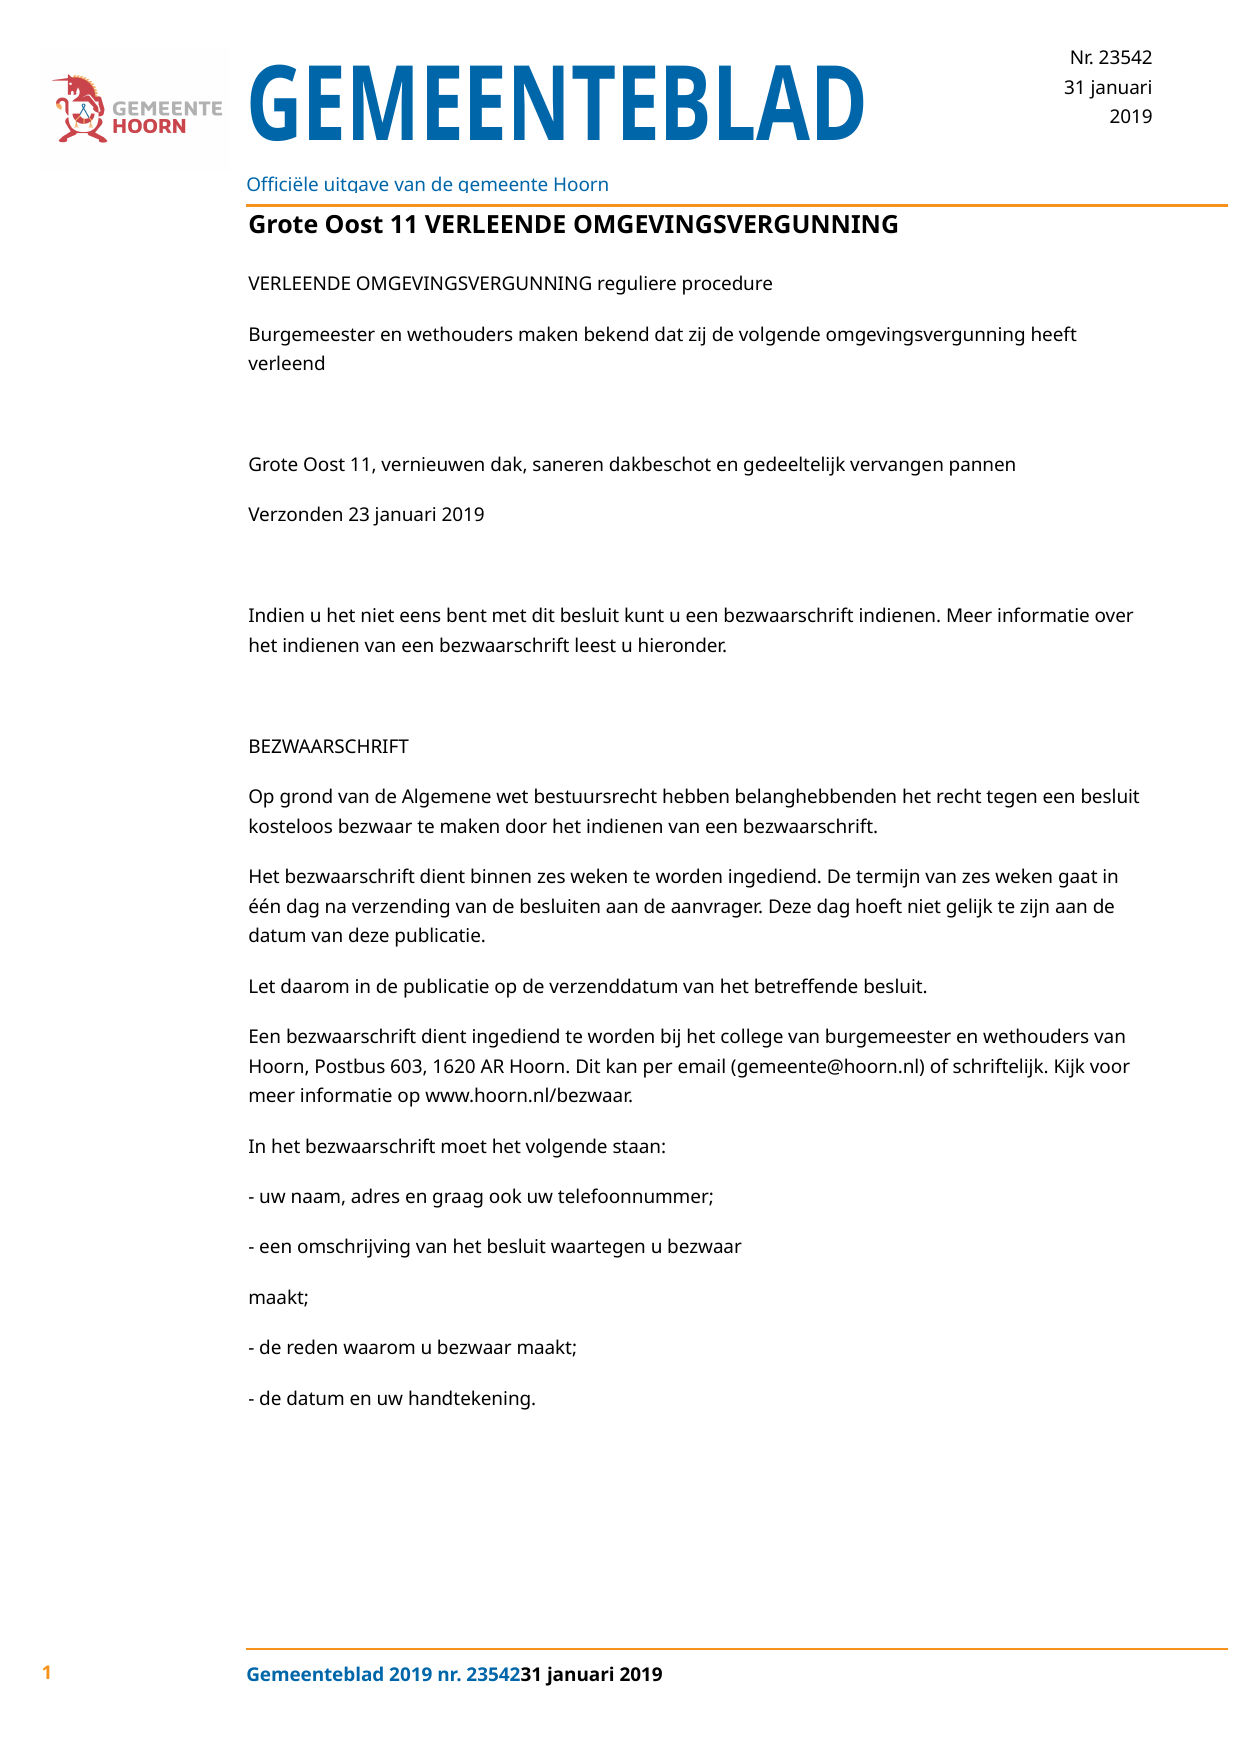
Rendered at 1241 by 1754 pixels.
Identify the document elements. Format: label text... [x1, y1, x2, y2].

text - een omschrijving van het besluit waartegen u bezwaar [248, 1234, 1152, 1259]
text - uw naam, adres en graag ook uw telefoonnummer; [248, 1183, 1152, 1209]
text Let daarom in de publicatie op de verzenddatum van het betreffende besluit. [248, 973, 1152, 998]
text maakt; [248, 1284, 1152, 1310]
text Grote Oost 11, vernieuwen dak, saneren dakbeschot en gedeeltelijk vervangen pannen [248, 451, 1152, 477]
text In het bezwaarschrift moet het volgende staan: [248, 1133, 1152, 1158]
text BEZWAARSCHRIFT [248, 733, 1152, 758]
text Indien u het niet eens bent met dit besluit kunt u een bezwaarschrift indienen. Meer informatie over het indienen van een bezwaarschrift leest u hieronder. [248, 602, 1152, 658]
text VERLEENDE OMGEVINGSVERGUNNING reguliere procedure [248, 270, 1152, 296]
text Verzonden 23 januari 2019 [248, 502, 1152, 527]
text Burgemeester en wethouders maken bekend dat zij de volgende omgevingsvergunning heeft verleend [248, 321, 1152, 376]
text Grote Oost 11 VERLEENDE OMGEVINGSVERGUNNING [248, 207, 1152, 241]
text Een bezwaarschrift dient ingediend te worden bij het college van burgemeester en wethouders van Hoorn, Postbus 603, 1620 AR Hoorn. Dit kan per email (gemeente@hoorn.nl) of schriftelijk. Kijk voor meer informatie op www.hoorn.nl/bezwaar. [248, 1023, 1152, 1108]
text Op grond van de Algemene wet bestuursrecht hebben belanghebbenden het recht tegen een besluit kosteloos bezwaar te maken door het indienen van een bezwaarschrift. [248, 783, 1152, 838]
picture [41, 47, 231, 172]
text - de datum en uw handtekening. [248, 1385, 1152, 1411]
text Het bezwaarschrift dient binnen zes weken te worden ingediend. De termijn van zes weken gaat in één dag na verzending van de besluiten aan de aanvrager. Deze dag hoeft niet gelijk te zijn aan de datum van deze publicatie. [248, 863, 1152, 948]
text - de reden waarom u bezwaar maakt; [248, 1334, 1152, 1360]
